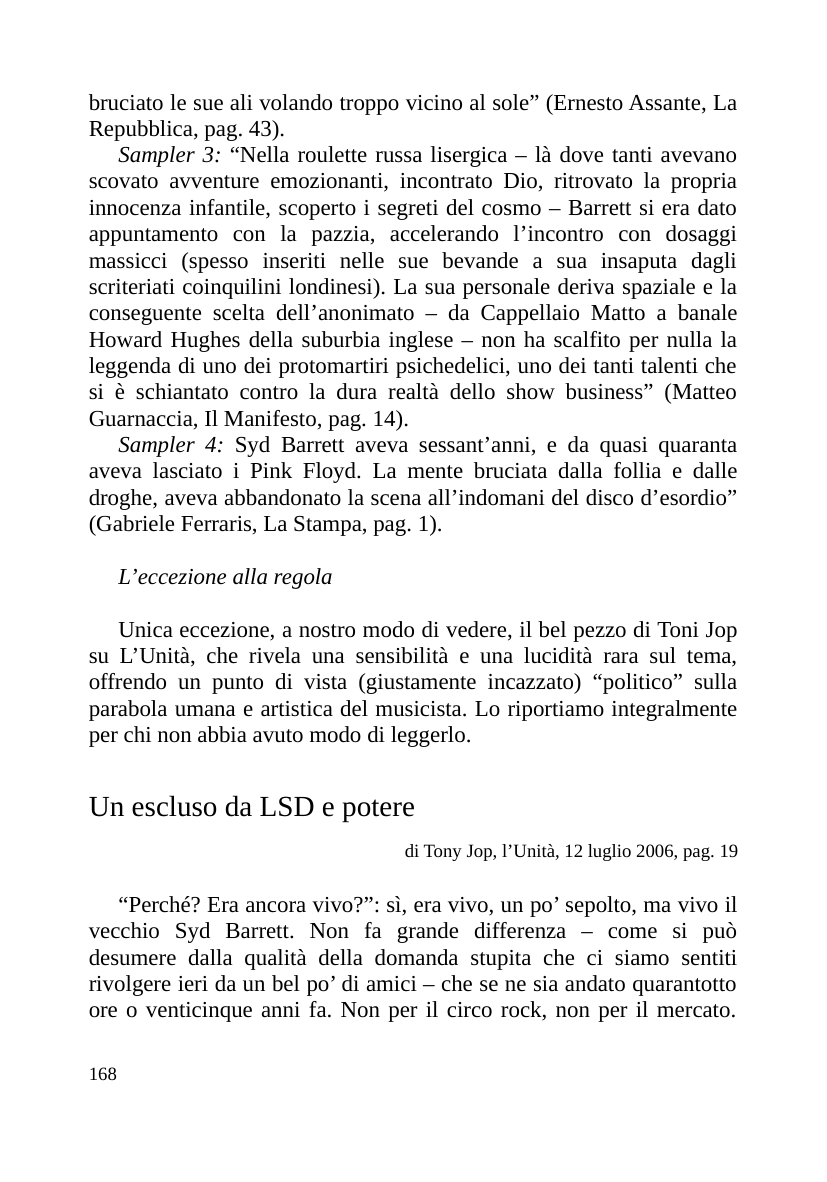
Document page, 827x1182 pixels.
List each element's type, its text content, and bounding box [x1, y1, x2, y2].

text Un escluso da LSD e potere [88, 789, 738, 822]
text L’eccezione alla regola [88, 563, 738, 589]
text “Perché? Era ancora vivo?”: sì, era vivo, un po’ sepolto, ma vivo il vecchio Syd Barrett. Non fa grande differenza – come si può desumere dalla qualità della domanda stupita che ci siamo sentiti rivolgere ieri da un bel po’ di amici – che se ne sia andato quarantotto ore o venticinque anni fa. Non per il circo rock, non per il mercato. [88, 891, 738, 1023]
text di Tony Jop, l’Unità, 12 luglio 2006, pag. 19 [88, 840, 738, 862]
text Sampler 4: Syd Barrett aveva sessant’anni, e da quasi quaranta aveva lasciato i Pink Floyd. La mente bruciata dalla follia e dalle droghe, aveva abbandonato la scena all’indomani del disco d’esordio” (Gabriele Ferraris, La Stampa, pag. 1). [88, 431, 738, 537]
text Sampler 3: “Nella roulette russa lisergica – là dove tanti avevano scovato avventure emozionanti, incontrato Dio, ritrovato la propria innocenza infantile, scoperto i segreti del cosmo – Barrett si era dato appuntamento con la pazzia, accelerando l’incontro con dosaggi massicci (spesso inseriti nelle sue bevande a sua insaputa dagli scriteriati coinquilini londinesi). La sua personale deriva spaziale e la conseguente scelta dell’anonimato – da Cappellaio Matto a banale Howard Hughes della suburbia inglese – non ha scalfito per nulla la leggenda di uno dei protomartiri psichedelici, uno dei tanti talenti che si è schiantato contro la dura realtà dello show business” (Matteo Guarnaccia, Il Manifesto, pag. 14). [88, 141, 738, 431]
text bruciato le sue ali volando troppo vicino al sole” (Ernesto Assante, La Repubblica, pag. 43). [88, 88, 738, 141]
text Unica eccezione, a nostro modo di vedere, il bel pezzo di Toni Jop su L’Unità, che rivela una sensibilità e una lucidità rara sul tema, offrendo un punto di vista (giustamente incazzato) “politico” sulla parabola umana e artistica del musicista. Lo riportiamo integralmente per chi non abbia avuto modo di leggerlo. [88, 616, 738, 747]
